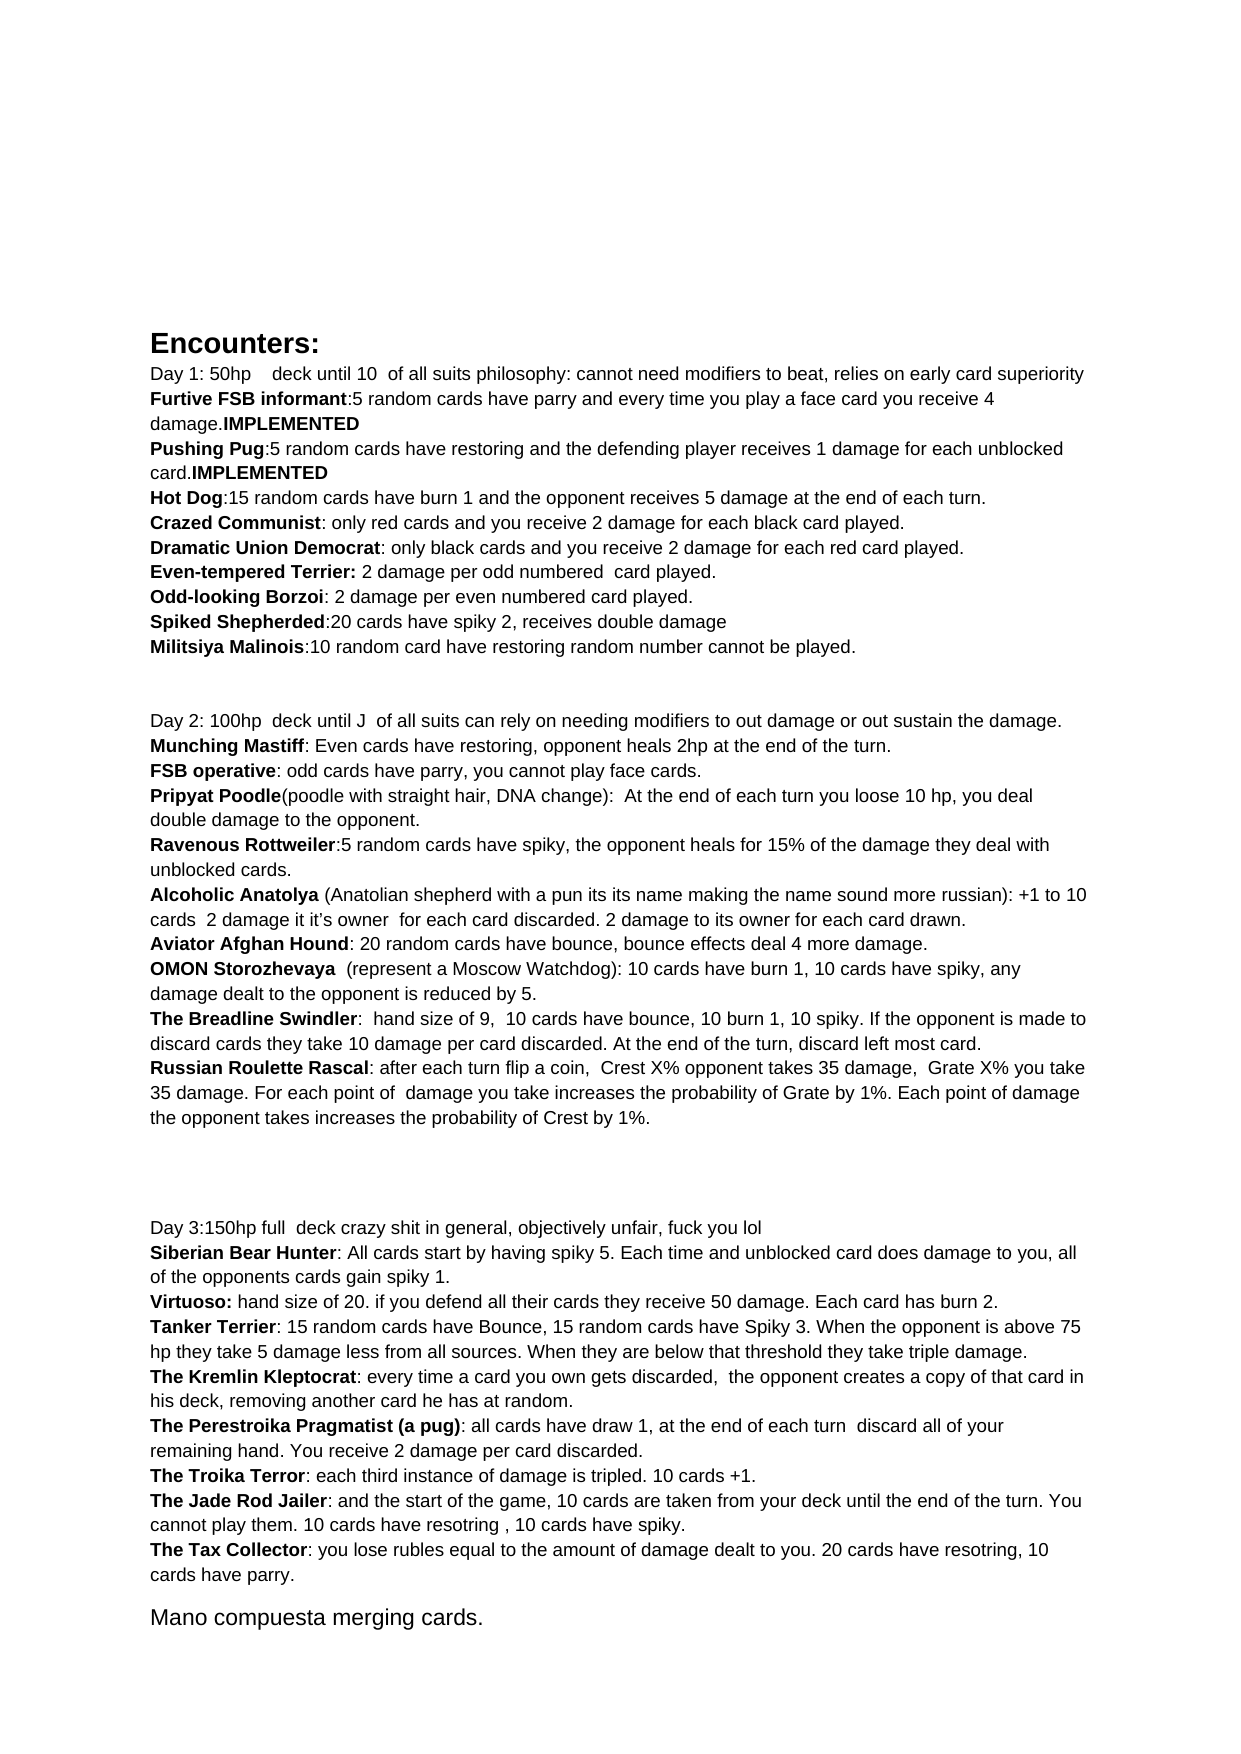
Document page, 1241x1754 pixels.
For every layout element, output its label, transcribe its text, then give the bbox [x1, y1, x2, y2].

text The Kremlin Kleptocrat: every time a card you own gets discarded, the opponent creates a copy of that card in his deck, removing another card he has at random. [150, 1366, 1090, 1412]
text Pushing Pug:5 random cards have restoring and the defending player receives 1 damage for each unblocked card.IMPLEMENTED [150, 437, 1090, 484]
text Dramatic Union Democrat: only black cards and you receive 2 damage for each red card played. [150, 537, 1090, 558]
text The Troika Terror: each third instance of damage is tripled. 10 cards +1. [150, 1465, 1090, 1486]
text Virtuoso: hand size of 20. if you defend all their cards they receive 50 damage. Each card has burn 2. [150, 1291, 1090, 1313]
text Tanker Terrier: 15 random cards have Bounce, 15 random cards have Spiky 3. When the opponent is above 75 hp they take 5 damage less from all sources. When they are below that threshold they take triple damage. [150, 1316, 1090, 1362]
text Aviator Afghan Hound: 20 random cards have bounce, bounce effects deal 4 more damage. [150, 933, 1090, 955]
text Pripyat Poodle(poodle with straight hair, DNA change): At the end of each turn you loose 10 hp, you deal double damage to the opponent. [150, 784, 1090, 831]
text Spiked Shepherded:20 cards have spiky 2, receives double damage [150, 611, 1090, 632]
text The Perestroika Pragmatist (a pug): all cards have draw 1, at the end of each turn discard all of your remaining hand. You receive 2 damage per card discarded. [150, 1415, 1090, 1461]
text Crazed Communist: only red cards and you receive 2 damage for each black card played. [150, 512, 1090, 533]
text Day 3:150hp full deck crazy shit in general, objectively unfair, fuck you lol [150, 1217, 1090, 1238]
text The Jade Rod Jailer: and the start of the game, 10 cards are taken from your deck until the end of the turn. You cannot play them. 10 cards have resotring , 10 cards have spiky. [150, 1489, 1090, 1536]
text The Tax Collector: you lose rubles equal to the amount of damage dealt to you. 20 cards have resotring, 10 cards have parry. [150, 1539, 1090, 1585]
text Day 2: 100hp deck until J of all suits can rely on needing modifiers to out damage or out sustain the damage. [150, 710, 1090, 732]
text Ravenous Rottweiler:5 random cards have spiky, the opponent heals for 15% of the damage they deal with unblocked cards. [150, 834, 1090, 880]
text The Breadline Swindler: hand size of 9, 10 cards have bounce, 10 burn 1, 10 spiky. If the opponent is made to discard cards they take 10 damage per card discarded. At the end of the turn, discard left most card. [150, 1008, 1090, 1054]
text Siberian Bear Hunter: All cards start by having spiky 5. Each time and unblocked card does damage to you, all of the opponents cards gain spiky 1. [150, 1242, 1090, 1288]
text Odd-looking Borzoi: 2 damage per even numbered card played. [150, 586, 1090, 608]
text Russian Roulette Rascal: after each turn flip a coin, Crest X% opponent takes 35 damage, Grate X% you take 35 damage. For each point of damage you take increases the probability of Grate by 1%. Each point of damage the opponent takes increases the probability of Crest by 1%. [150, 1057, 1090, 1128]
text FSB operative: odd cards have parry, you cannot play face cards. [150, 760, 1090, 781]
text Hot Dog:15 random cards have burn 1 and the opponent receives 5 damage at the end of each turn. [150, 487, 1090, 508]
text Militsiya Malinois:10 random card have restoring random number cannot be played. [150, 636, 1090, 657]
text Alcoholic Anatolya (Anatolian shepherd with a pun its its name making the name sound more russian): +1 to 10 cards 2 damage it it’s owner for each card discarded. 2 damage to its owner for each card drawn. [150, 884, 1090, 930]
text Furtive FSB informant:5 random cards have parry and every time you play a face card you receive 4 damage.IMPLEMENTED [150, 388, 1090, 434]
text Even-tempered Terrier: 2 damage per odd numbered card played. [150, 561, 1090, 583]
text Encounters: Day 1: 50hp deck until 10 of all suits philosophy: cannot need modifiers to beat, relies on early card superiority [150, 326, 1090, 384]
text Munching Mastiff: Even cards have restoring, opponent heals 2hp at the end of the turn. [150, 735, 1090, 756]
text OMON Storozhevaya (represent a Moscow Watchdog): 10 cards have burn 1, 10 cards have spiky, any damage dealt to the opponent is reduced by 5. [150, 958, 1090, 1004]
